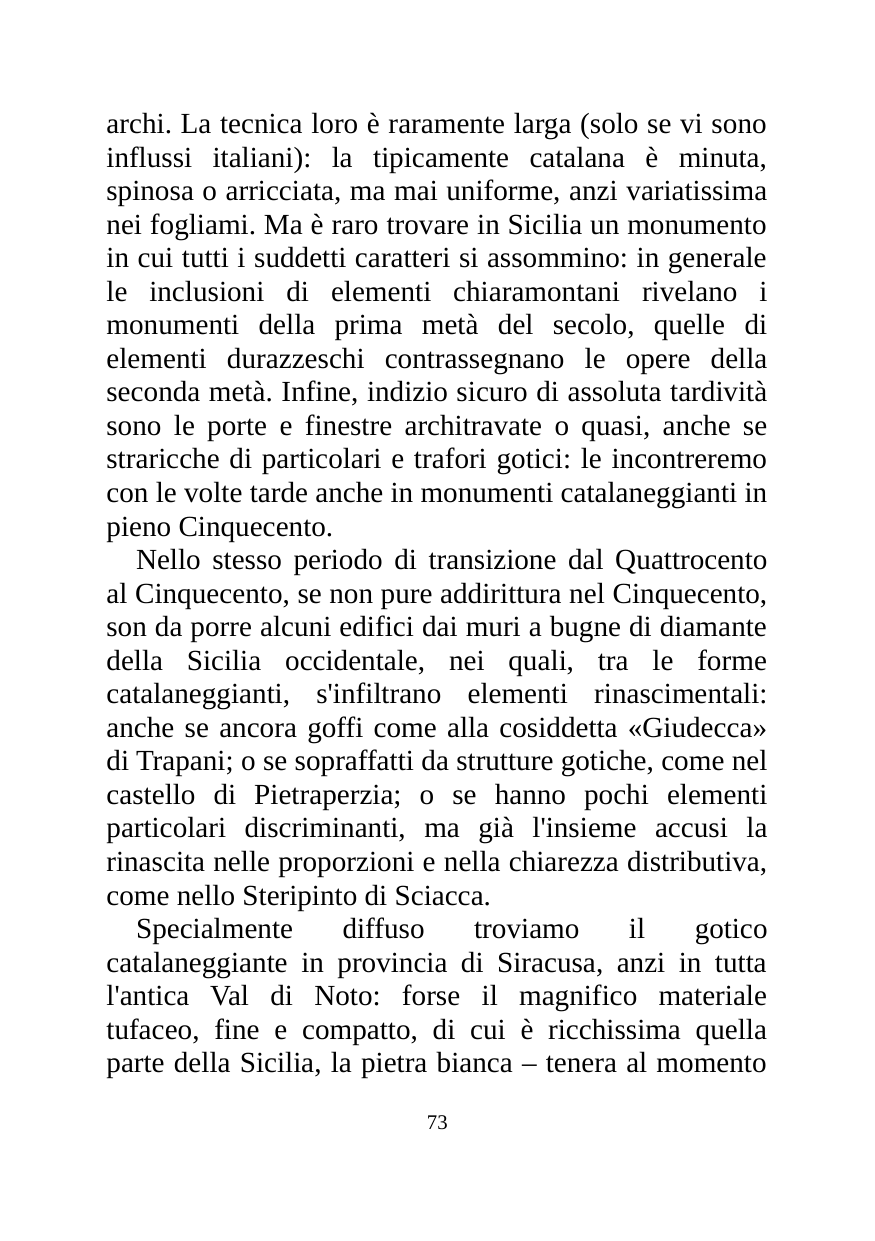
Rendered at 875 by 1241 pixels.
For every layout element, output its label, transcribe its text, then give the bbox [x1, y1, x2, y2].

text Specialmente diffuso troviamo il gotico catalaneggiante in provincia di Siracusa, anzi in tutta l'antica Val di Noto: forse il magnifico materiale tufaceo, fine e compatto, di cui è ricchissima quella parte della Sicilia, la pietra bianca – tenera al momento [106, 911, 768, 1079]
text Nello stesso periodo di transizione dal Quattrocento al Cinquecento, se non pure addirittura nel Cinquecento, son da porre alcuni edifici dai muri a bugne di diamante della Sicilia occidentale, nei quali, tra le forme catalaneggianti, s'infiltrano elementi rinascimentali: anche se ancora goffi come alla cosiddetta «Giudecca» di Trapani; o se sopraffatti da strutture gotiche, come nel castello di Pietraperzia; o se hanno pochi elementi particolari discriminanti, ma già l'insieme accusi la rinascita nelle proporzioni e nella chiarezza distributiva, come nello Steripinto di Sciacca. [106, 542, 768, 911]
text archi. La tecnica loro è raramente larga (solo se vi sono influssi italiani): la tipicamente catalana è minuta, spinosa o arricciata, ma mai uniforme, anzi variatissima nei fogliami. Ma è raro trovare in Sicilia un monumento in cui tutti i suddetti caratteri si assommino: in generale le inclusioni di elementi chiaramontani rivelano i monumenti della prima metà del secolo, quelle di elementi durazzeschi contrassegnano le opere della seconda metà. Infine, indizio sicuro di assoluta tardività sono le porte e finestre architravate o quasi, anche se straricche di particolari e trafori gotici: le incontreremo con le volte tarde anche in monumenti catalaneggianti in pieno Cinquecento. [106, 106, 768, 542]
